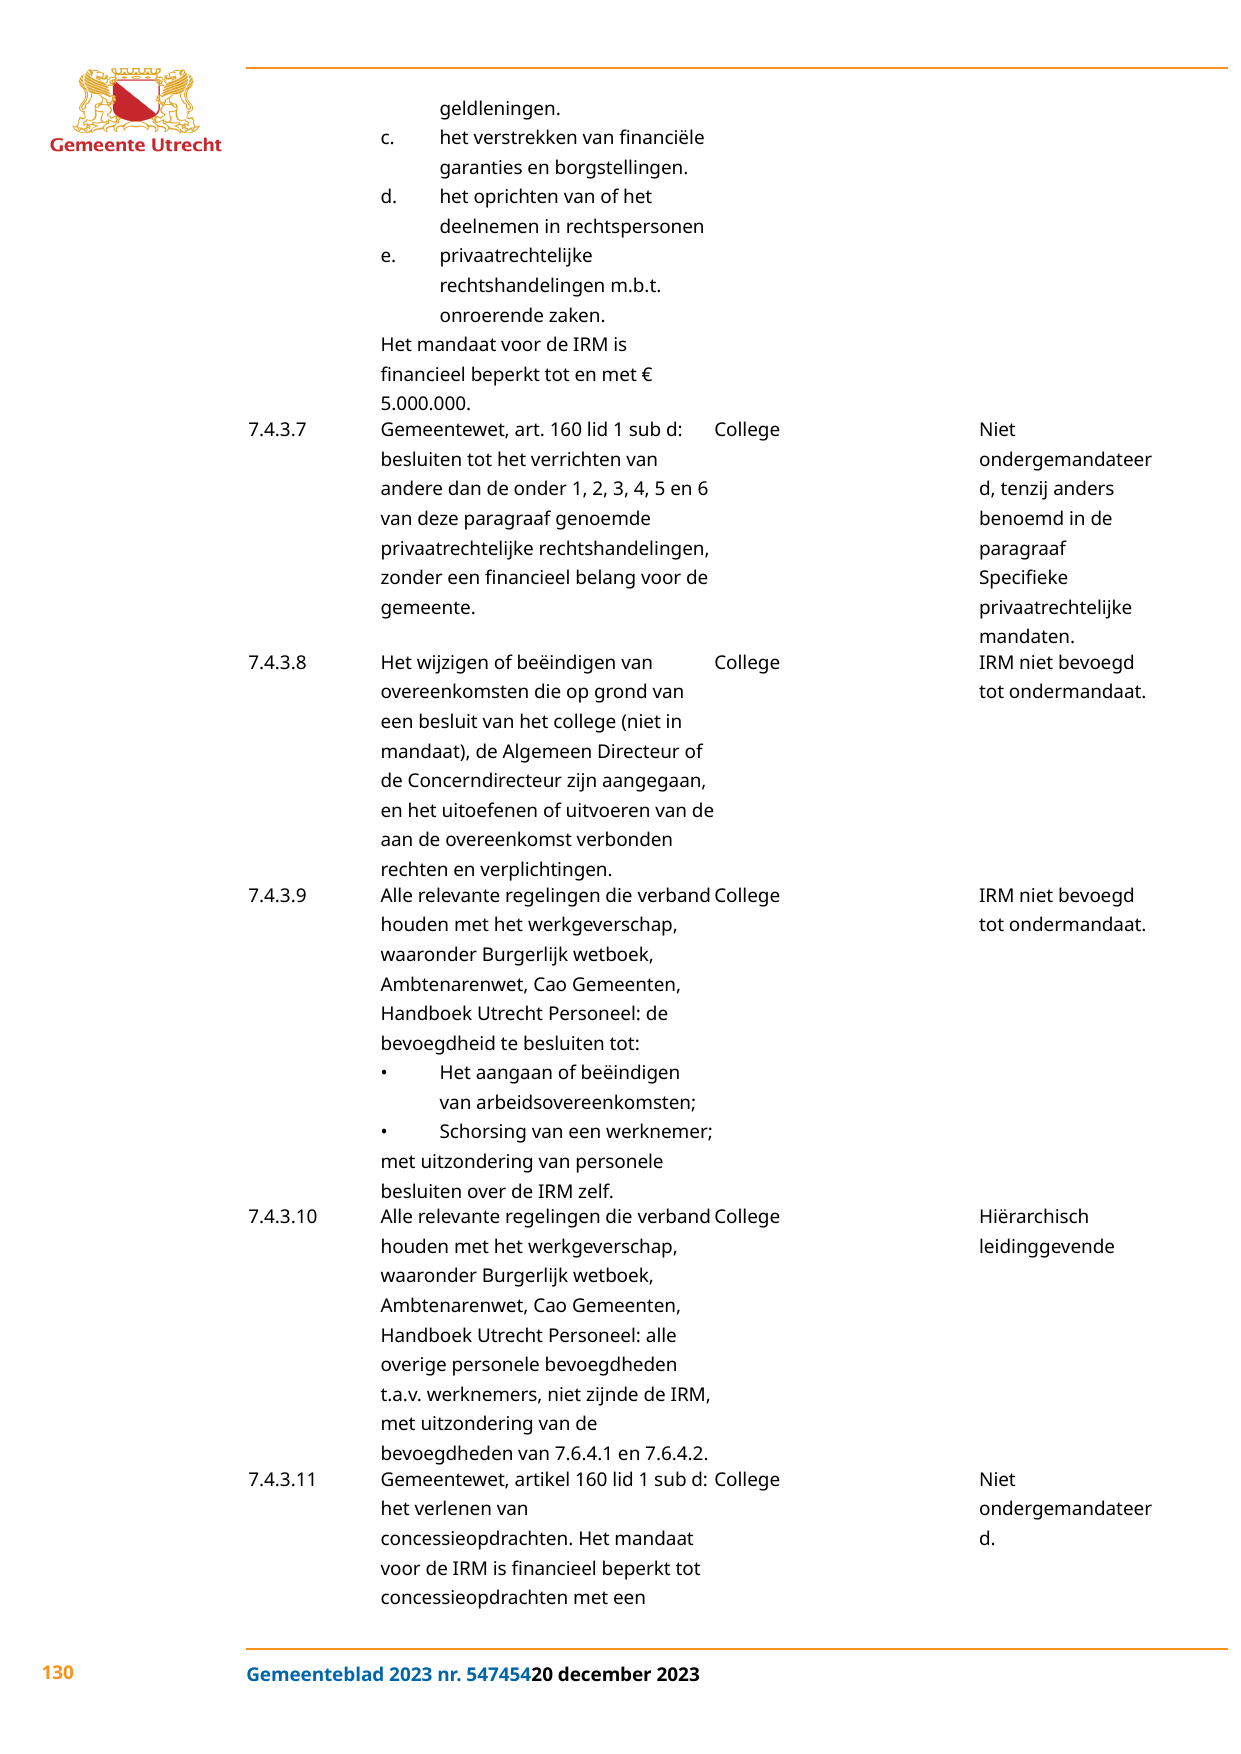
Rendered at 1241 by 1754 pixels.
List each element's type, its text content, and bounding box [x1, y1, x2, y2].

table_cell [714, 95, 979, 416]
table_cell College [714, 649, 979, 882]
table_cell 7.4.3.9 [248, 882, 380, 1203]
table_cell IRM niet bevoegd tot ondermandaat. [979, 882, 1152, 1203]
table_cell Gemeentewet, artikel 160 lid 1 sub d: het verlenen van concessieopdrachten. Het mandaat voor de IRM is financieel beperkt tot concessieopdrachten met een [380, 1466, 714, 1610]
table_cell College [714, 1466, 979, 1610]
table_cell 7.4.3.7 [248, 416, 380, 649]
table_cell [248, 95, 380, 416]
table_cell 7.4.3.10 [248, 1204, 380, 1466]
table_cell Alle relevante regelingen die verband houden met het werkgeverschap, waaronder Burgerlijk wetboek, Ambtenarenwet, Cao Gemeenten, Handboek Utrecht Personeel: de bevoegdheid te besluiten tot: Het aangaan of beëindigen van arbeidsovereenkomsten; Schorsing van een werknemer; met uitzondering van personele besluiten over de IRM zelf. [380, 882, 714, 1203]
table_cell Alle relevante regelingen die verband houden met het werkgeverschap, waaronder Burgerlijk wetboek, Ambtenarenwet, Cao Gemeenten, Handboek Utrecht Personeel: alle overige personele bevoegdheden t.a.v. werknemers, niet zijnde de IRM, met uitzondering van de bevoegdheden van 7.6.4.1 en 7.6.4.2. [380, 1204, 714, 1466]
table_cell 7.4.3.8 [248, 649, 380, 882]
table_cell [979, 95, 1152, 416]
table_cell Niet ondergemandateerd. [979, 1466, 1152, 1610]
table_cell 7.4.3.11 [248, 1466, 380, 1610]
table_cell Gemeentewet, art. 160 lid 1 sub d: besluiten tot het verrichten van andere dan de onder 1, 2, 3, 4, 5 en 6 van deze paragraaf genoemde privaatrechtelijke rechtshandelingen, zonder een financieel belang voor de gemeente. [380, 416, 714, 649]
table_cell College [714, 416, 979, 649]
table_cell College [714, 882, 979, 1203]
table_cell geldleningen. het verstrekken van financiële garanties en borgstellingen. het oprichten van of het deelnemen in rechtspersonen privaatrechtelijke rechtshandelingen m.b.t. onroerende zaken. Het mandaat voor de IRM is financieel beperkt tot en met € 5.000.000. [380, 95, 714, 416]
table_cell Niet ondergemandateerd, tenzij anders benoemd in de paragraaf Specifieke privaatrechtelijke mandaten. [979, 416, 1152, 649]
table_cell IRM niet bevoegd tot ondermandaat. [979, 649, 1152, 882]
picture [41, 47, 231, 172]
table_cell Hiërarchisch leidinggevende [979, 1204, 1152, 1466]
table_cell College [714, 1204, 979, 1466]
table_cell Het wijzigen of beëindigen van overeenkomsten die op grond van een besluit van het college (niet in mandaat), de Algemeen Directeur of de Concerndirecteur zijn aangegaan, en het uitoefenen of uitvoeren van de aan de overeenkomst verbonden rechten en verplichtingen. [380, 649, 714, 882]
